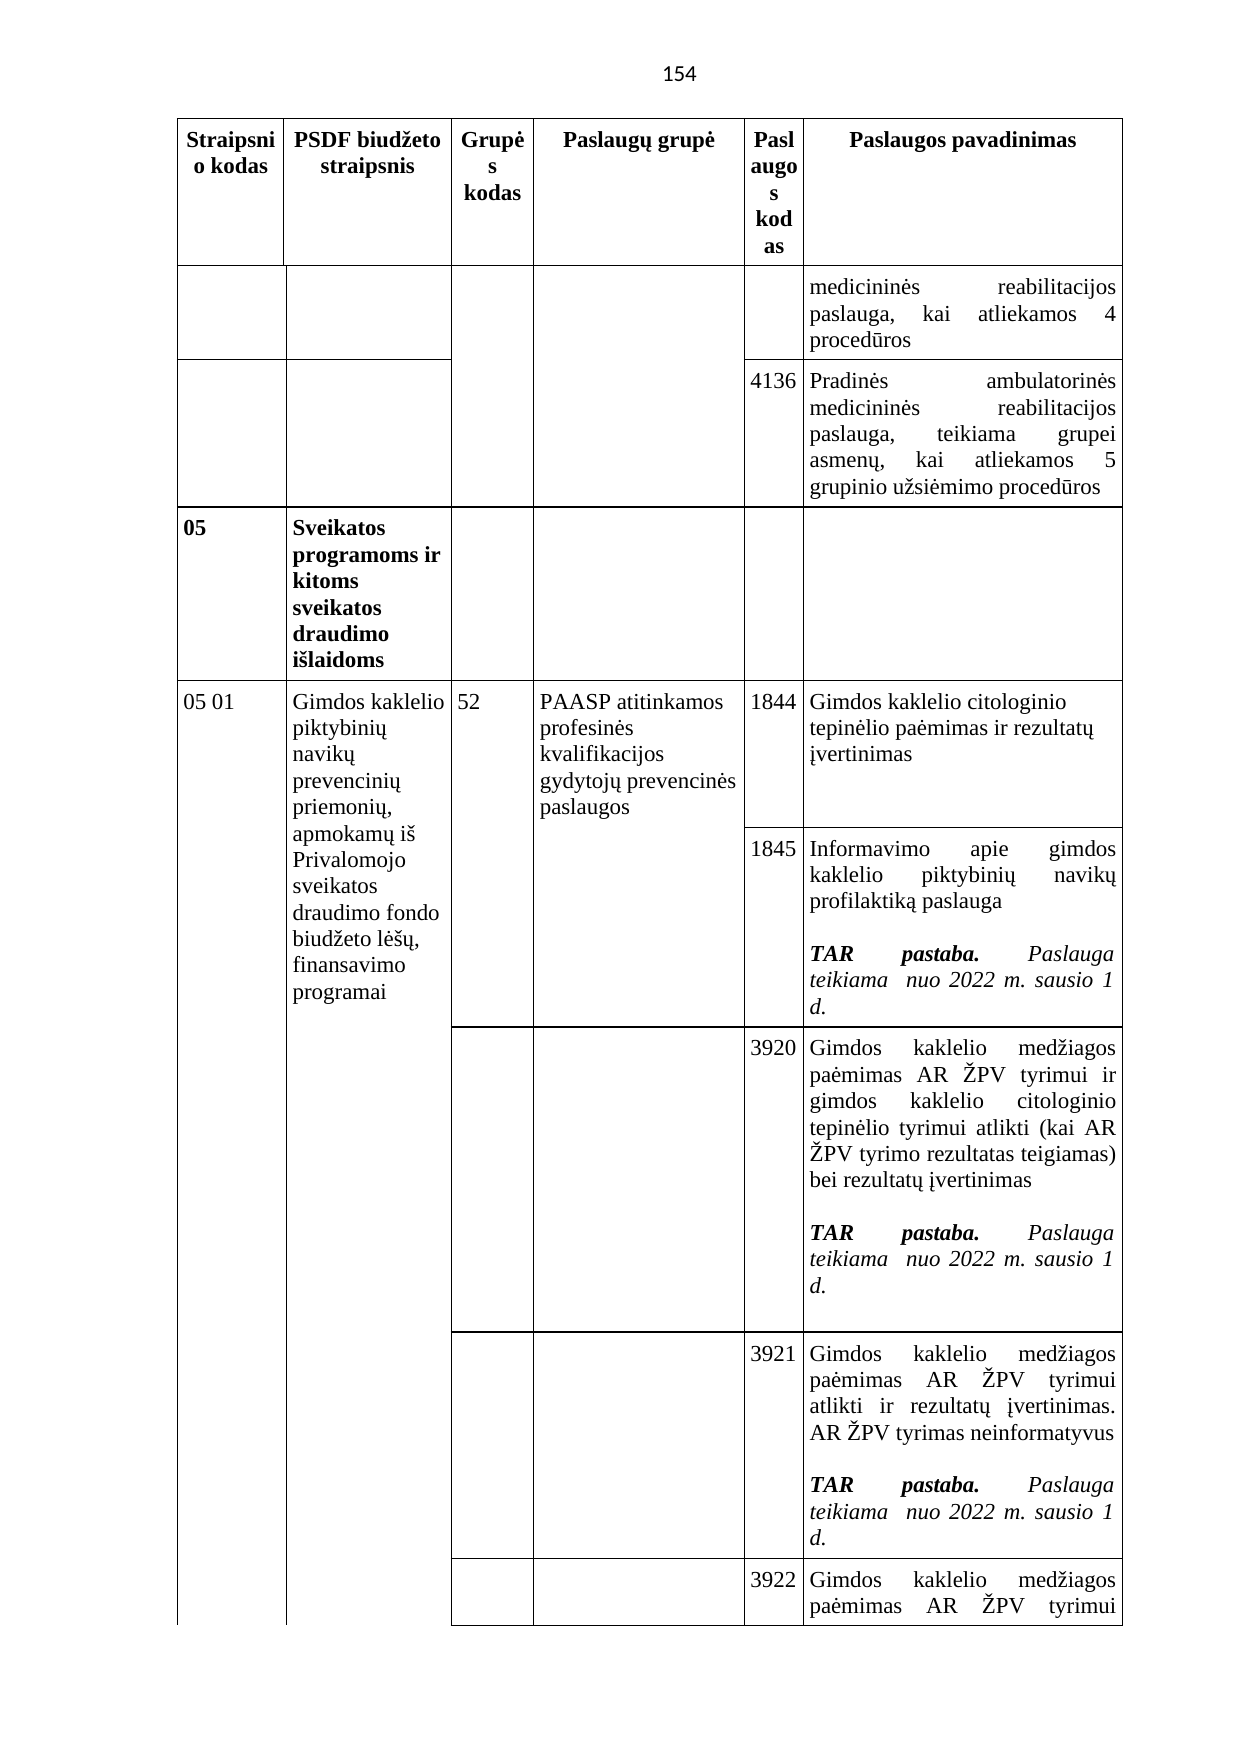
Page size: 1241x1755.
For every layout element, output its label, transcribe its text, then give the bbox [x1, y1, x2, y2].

table_cell [452, 1028, 533, 1331]
table_cell [287, 266, 451, 359]
table_cell [178, 1026, 286, 1331]
table_header Paslaugų grupė [534, 119, 744, 265]
table_cell 05 01 [178, 681, 286, 827]
table_cell [178, 1331, 286, 1557]
table_header PSDF biudžeto straipsnis [284, 119, 451, 265]
table_cell Gimdos kaklelio citologinio tepinėlio paėmimas ir rezultatų įvertinimas [804, 681, 1122, 827]
table_header Paslaugos pavadinimas [804, 119, 1122, 265]
table_cell [452, 359, 533, 506]
table_cell [534, 508, 744, 680]
table_cell [452, 1333, 533, 1557]
table_cell [745, 508, 803, 680]
table_cell [178, 1558, 286, 1625]
table_cell [534, 1028, 744, 1331]
table_cell [745, 266, 803, 359]
table_cell [178, 360, 286, 506]
table_header Paslaugos kodas [745, 119, 803, 265]
table_cell Pradinės ambulatorinės medicininės reabilitacijos paslauga, teikiama grupei asmenų, kai atliekamos 5 grupinio užsiėmimo procedūros [804, 360, 1122, 506]
table_cell [804, 508, 1122, 680]
table_header Straipsnio kodas [178, 119, 283, 265]
table_cell [287, 360, 451, 506]
table_cell 3922 [745, 1559, 803, 1625]
table_cell [287, 1331, 451, 1557]
table_cell Gimdos kaklelio piktybinių navikų prevencinių priemonių, apmokamų iš Privalomojo sveikatos draudimo fondo biudžeto lėšų, finansavimo programai [287, 681, 451, 1026]
table_cell [534, 827, 744, 1026]
table_cell Gimdos kaklelio medžiagos paėmimas AR ŽPV tyrimui ir gimdos kaklelio citologinio tepinėlio tyrimui atlikti (kai AR ŽPV tyrimo rezultatas teigiamas) bei rezultatų įvertinimas TAR pastaba. Paslauga teikiama nuo 2022 m. sausio 1 d. [804, 1028, 1122, 1331]
table_cell [534, 359, 744, 506]
table_cell 3921 [745, 1333, 803, 1557]
table_cell 1844 [745, 681, 803, 827]
table_cell 3920 [745, 1028, 803, 1331]
table_cell 52 [452, 681, 533, 827]
table_cell 1845 [745, 828, 803, 1026]
table_cell [287, 1558, 451, 1625]
table_cell [452, 266, 533, 359]
table_cell Gimdos kaklelio medžiagos paėmimas AR ŽPV tyrimui atlikti ir rezultatų įvertinimas. AR ŽPV tyrimas neinformatyvus TAR pastaba. Paslauga teikiama nuo 2022 m. sausio 1 d. [804, 1333, 1122, 1557]
table_cell [178, 827, 286, 1026]
table_cell Sveikatos programoms ir kitoms sveikatos draudimo išlaidoms [287, 508, 451, 680]
table_cell [452, 1559, 533, 1625]
table_cell [534, 266, 744, 359]
table_cell [178, 266, 286, 359]
table_cell 05 [178, 508, 286, 680]
table_cell [534, 1559, 744, 1625]
table_cell PAASP atitinkamos profesinės kvalifikacijos gydytojų prevencinės paslaugos [534, 681, 744, 827]
table_cell medicininės reabilitacijos paslauga, kai atliekamos 4 procedūros [804, 266, 1122, 359]
table_cell [452, 508, 533, 680]
table_cell 4136 [745, 360, 803, 506]
table_header Grupės kodas [452, 119, 533, 265]
table_cell [452, 827, 533, 1026]
table_cell [534, 1333, 744, 1557]
table_cell Informavimo apie gimdos kaklelio piktybinių navikų profilaktiką paslauga TAR pastaba. Paslauga teikiama nuo 2022 m. sausio 1 d. [804, 828, 1122, 1026]
table_cell [287, 1026, 451, 1331]
table_cell Gimdos kaklelio medžiagos paėmimas AR ŽPV tyrimui [804, 1559, 1122, 1625]
